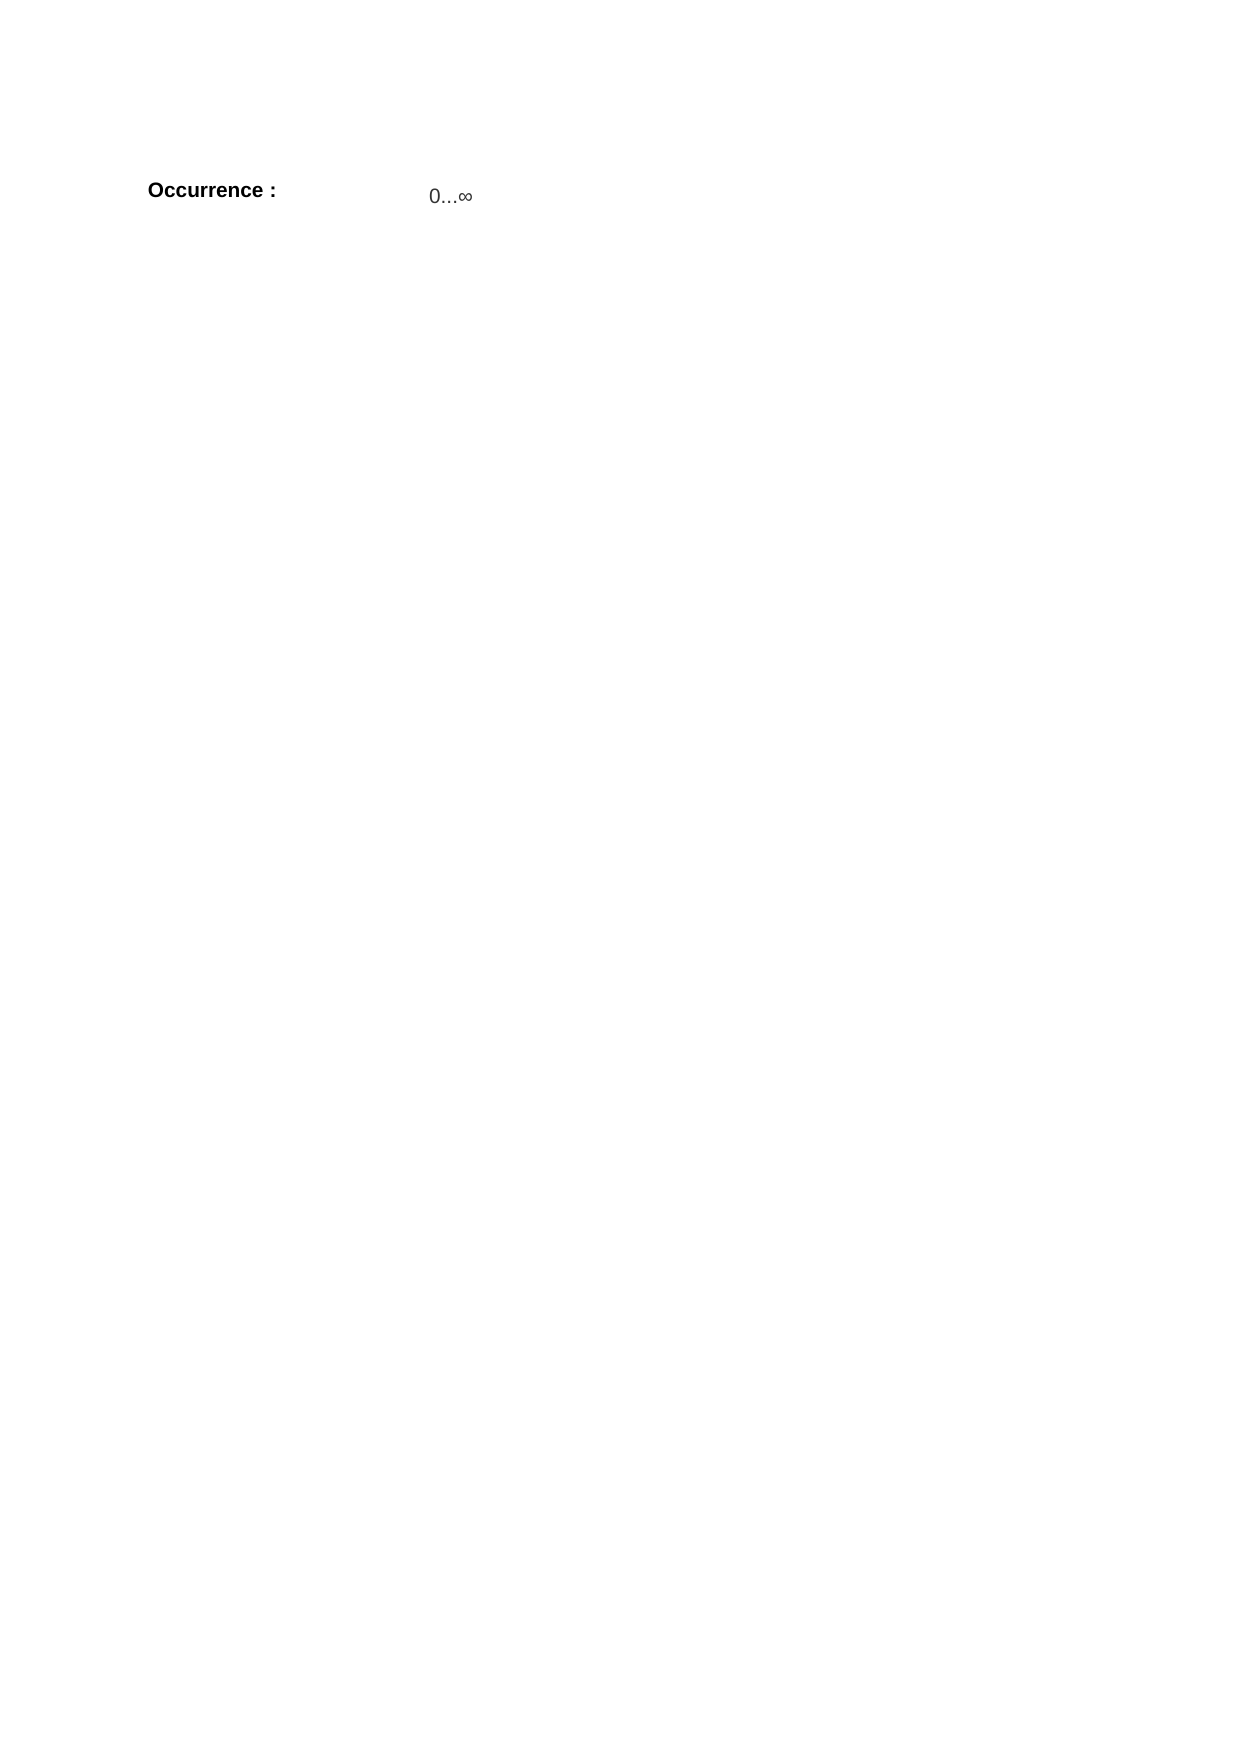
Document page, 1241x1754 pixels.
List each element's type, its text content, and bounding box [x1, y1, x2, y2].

table_cell Occurrence : [148, 172, 429, 221]
table_cell 0...∞ [429, 172, 1085, 221]
